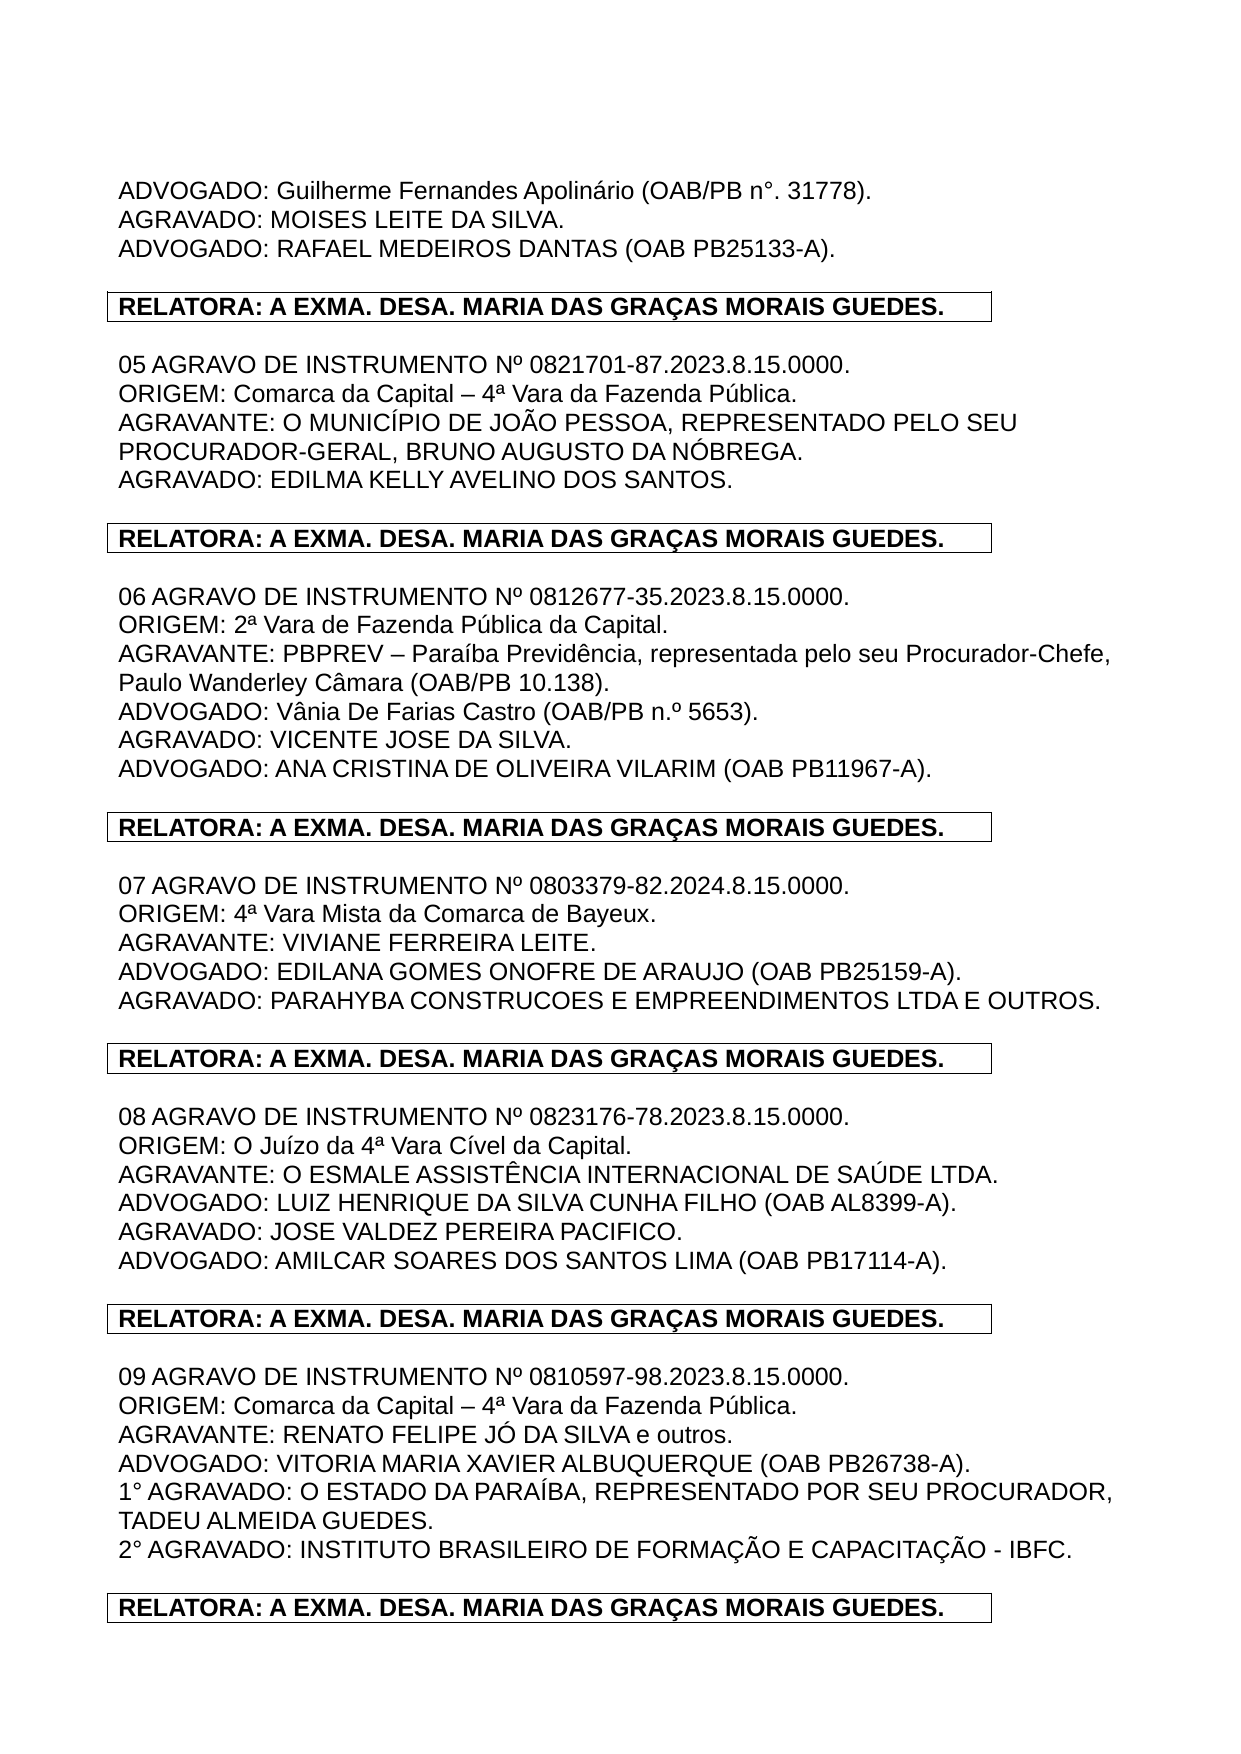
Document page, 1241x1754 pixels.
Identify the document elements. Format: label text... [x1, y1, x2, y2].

text AGRAVADO: JOSE VALDEZ PEREIRA PACIFICO. [118, 1217, 1122, 1246]
text 09 AGRAVO DE INSTRUMENTO Nº 0810597-98.2023.8.15.0000. [118, 1362, 1122, 1391]
text AGRAVANTE: RENATO FELIPE JÓ DA SILVA e outros. [118, 1420, 1122, 1449]
text ORIGEM: O Juízo da 4ª Vara Cível da Capital. [118, 1131, 1122, 1160]
table_header RELATORA: A EXMA. DESA. MARIA DAS GRAÇAS MORAIS GUEDES. [108, 1305, 991, 1333]
text 07 AGRAVO DE INSTRUMENTO Nº 0803379-82.2024.8.15.0000. [118, 871, 1122, 899]
text AGRAVANTE: O MUNICÍPIO DE JOÃO PESSOA, REPRESENTADO PELO SEU PROCURADOR-GERAL, BRUNO AUGUSTO DA NÓBREGA. [118, 408, 1122, 465]
table_header RELATORA: A EXMA. DESA. MARIA DAS GRAÇAS MORAIS GUEDES. [108, 1044, 991, 1073]
text AGRAVADO: PARAHYBA CONSTRUCOES E EMPREENDIMENTOS LTDA E OUTROS. [118, 986, 1122, 1014]
text AGRAVADO: MOISES LEITE DA SILVA. [118, 205, 1122, 234]
text ADVOGADO: VITORIA MARIA XAVIER ALBUQUERQUE (OAB PB26738-A). [118, 1449, 1122, 1477]
text ADVOGADO: Vânia De Farias Castro (OAB/PB n.º 5653). [118, 697, 1122, 726]
text AGRAVANTE: VIVIANE FERREIRA LEITE. [118, 928, 1122, 957]
text 05 AGRAVO DE INSTRUMENTO Nº 0821701-87.2023.8.15.0000. [118, 350, 1122, 379]
text ADVOGADO: AMILCAR SOARES DOS SANTOS LIMA (OAB PB17114-A). [118, 1246, 1122, 1275]
text AGRAVANTE: O ESMALE ASSISTÊNCIA INTERNACIONAL DE SAÚDE LTDA. [118, 1160, 1122, 1188]
text 1° AGRAVADO: O ESTADO DA PARAÍBA, REPRESENTADO POR SEU PROCURADOR, TADEU ALMEIDA GUEDES. [118, 1477, 1122, 1535]
text ADVOGADO: LUIZ HENRIQUE DA SILVA CUNHA FILHO (OAB AL8399-A). [118, 1188, 1122, 1217]
text ADVOGADO: ANA CRISTINA DE OLIVEIRA VILARIM (OAB PB11967-A). [118, 754, 1122, 783]
table_header RELATORA: A EXMA. DESA. MARIA DAS GRAÇAS MORAIS GUEDES. [108, 813, 991, 841]
text AGRAVADO: EDILMA KELLY AVELINO DOS SANTOS. [118, 465, 1122, 494]
text AGRAVANTE: PBPREV – Paraíba Previdência, representada pelo seu Procurador-Chefe, Paulo Wanderley Câmara (OAB/PB 10.138). [118, 639, 1122, 697]
text ADVOGADO: RAFAEL MEDEIROS DANTAS (OAB PB25133-A). [118, 234, 1122, 263]
text 06 AGRAVO DE INSTRUMENTO Nº 0812677-35.2023.8.15.0000. [118, 582, 1122, 611]
table_header RELATORA: A EXMA. DESA. MARIA DAS GRAÇAS MORAIS GUEDES. [108, 1594, 991, 1622]
text ORIGEM: Comarca da Capital – 4ª Vara da Fazenda Pública. [118, 1391, 1122, 1420]
text ADVOGADO: EDILANA GOMES ONOFRE DE ARAUJO (OAB PB25159-A). [118, 957, 1122, 986]
table_header RELATORA: A EXMA. DESA. MARIA DAS GRAÇAS MORAIS GUEDES. [108, 293, 991, 321]
table_header RELATORA: A EXMA. DESA. MARIA DAS GRAÇAS MORAIS GUEDES. [108, 524, 991, 552]
text ADVOGADO: Guilherme Fernandes Apolinário (OAB/PB n°. 31778). [118, 176, 1122, 205]
text AGRAVADO: VICENTE JOSE DA SILVA. [118, 726, 1122, 754]
text 08 AGRAVO DE INSTRUMENTO Nº 0823176-78.2023.8.15.0000. [118, 1102, 1122, 1131]
text 2° AGRAVADO: INSTITUTO BRASILEIRO DE FORMAÇÃO E CAPACITAÇÃO - IBFC. [118, 1535, 1122, 1564]
text ORIGEM: Comarca da Capital – 4ª Vara da Fazenda Pública. [118, 379, 1122, 408]
text ORIGEM: 2ª Vara de Fazenda Pública da Capital. [118, 611, 1122, 639]
text ORIGEM: 4ª Vara Mista da Comarca de Bayeux. [118, 899, 1122, 928]
